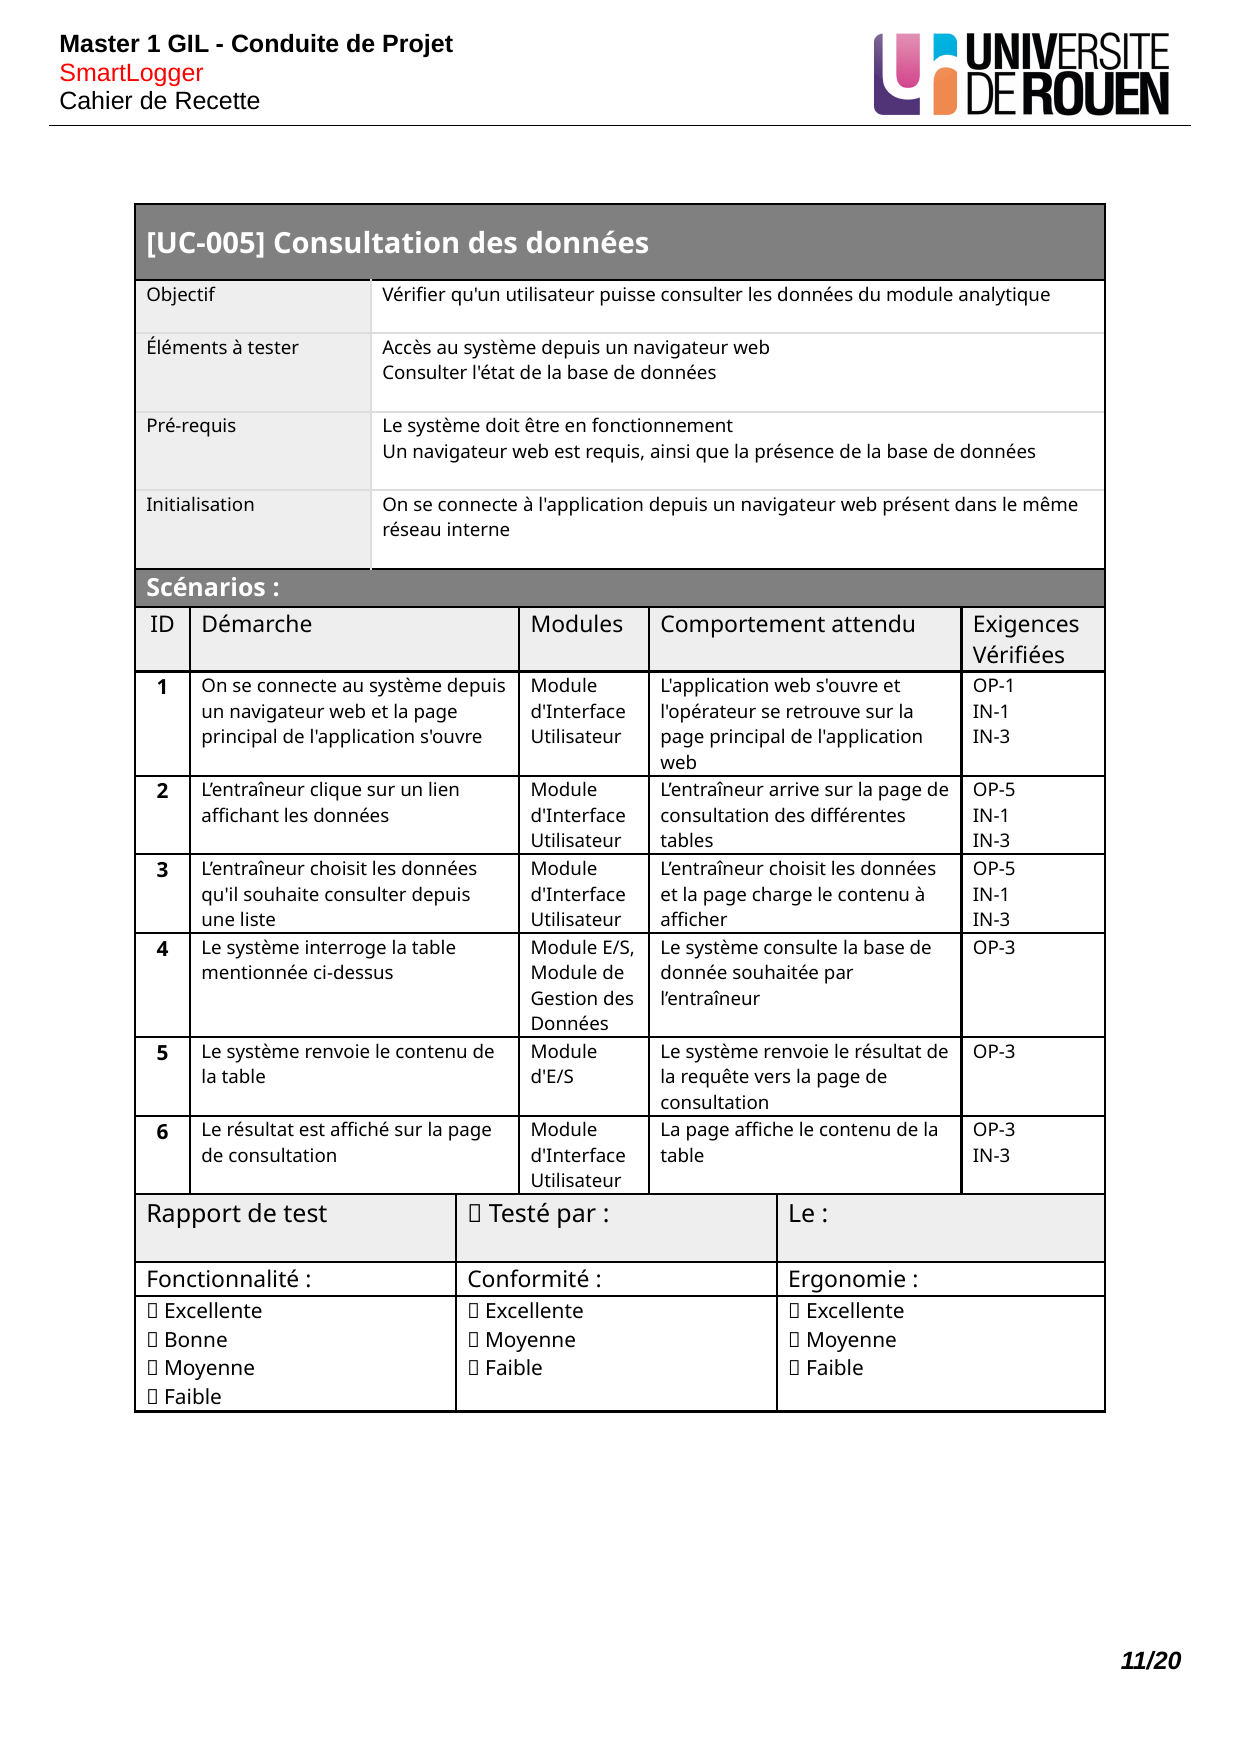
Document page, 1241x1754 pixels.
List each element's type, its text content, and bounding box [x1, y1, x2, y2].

table_cell OP-3 [963, 1038, 1104, 1115]
table_cell  Testé par : [457, 1195, 776, 1261]
table_cell Le système doit être en fonctionnement Un navigateur web est requis, ainsi que la présence de la base de données [372, 413, 1104, 489]
table_cell L’entraîneur choisit les données qu'il souhaite consulter depuis une liste [191, 855, 518, 932]
table_cell Le système interroge la table mentionnée ci-dessus [191, 934, 518, 1036]
table_cell Fonctionnalité : [136, 1263, 455, 1294]
table_cell L'application web s'ouvre et l'opérateur se retrouve sur la page principal de l'application web [650, 673, 960, 774]
table_cell Module d'Interface Utilisateur [520, 855, 648, 932]
table_cell Initialisation [136, 491, 370, 568]
table_cell On se connecte à l'application depuis un navigateur web présent dans le même réseau interne [372, 491, 1104, 568]
table_cell Éléments à tester [136, 334, 370, 411]
table_cell Exigences Vérifiées [963, 608, 1104, 670]
table_cell L’entraîneur arrive sur la page de consultation des différentes tables [650, 777, 960, 853]
table_cell Module d'Interface Utilisateur [520, 1117, 648, 1193]
table_cell Le système renvoie le contenu de la table [191, 1038, 518, 1115]
table_cell Vérifier qu'un utilisateur puisse consulter les données du module analytique [372, 281, 1104, 332]
table_cell  Excellente  Moyenne  Faible [778, 1297, 1104, 1410]
table_cell Scénarios : [136, 570, 1104, 606]
table_cell  Excellente  Bonne  Moyenne  Faible [136, 1297, 455, 1410]
table_cell ID [136, 608, 189, 670]
table_cell OP-5 IN-1 IN-3 [963, 777, 1104, 853]
picture [872, 32, 1170, 118]
table_cell 4 [136, 934, 189, 1036]
table_cell Accès au système depuis un navigateur web Consulter l'état de la base de données [372, 334, 1104, 411]
table_cell 1 [136, 673, 189, 774]
table_cell Module d'Interface Utilisateur [520, 673, 648, 774]
table_cell Le système renvoie le résultat de la requête vers la page de consultation [650, 1038, 960, 1115]
table_cell 3 [136, 855, 189, 932]
table_cell On se connecte au système depuis un navigateur web et la page principal de l'application s'ouvre [191, 673, 518, 774]
table_cell Rapport de test [136, 1195, 455, 1261]
table_cell OP-5 IN-1 IN-3 [963, 855, 1104, 932]
table_cell OP-3 [963, 934, 1104, 1036]
table_cell Démarche [191, 608, 518, 670]
table_cell OP-3 IN-3 [963, 1117, 1104, 1193]
table_cell Le résultat est affiché sur la page de consultation [191, 1117, 518, 1193]
table_header [UC-005] Consultation des données [136, 205, 1104, 279]
table_cell OP-1 IN-1 IN-3 [963, 673, 1104, 774]
table_cell Module E/S, Module de Gestion des Données [520, 934, 648, 1036]
table_cell Le système consulte la base de donnée souhaitée par l’entraîneur [650, 934, 960, 1036]
table_cell Pré-requis [136, 413, 370, 489]
table_cell Le : [778, 1195, 1104, 1261]
table_cell L’entraîneur choisit les données et la page charge le contenu à afficher [650, 855, 960, 932]
table_cell Objectif [136, 281, 370, 332]
table_cell Modules [520, 608, 648, 670]
table_cell L’entraîneur clique sur un lien affichant les données [191, 777, 518, 853]
table_cell  Excellente  Moyenne  Faible [457, 1297, 776, 1410]
table_cell 2 [136, 777, 189, 853]
table_cell Conformité : [457, 1263, 776, 1294]
table_cell La page affiche le contenu de la table [650, 1117, 960, 1193]
table_cell 5 [136, 1038, 189, 1115]
table_cell 6 [136, 1117, 189, 1193]
table_cell Ergonomie : [778, 1263, 1104, 1294]
table_cell Module d'Interface Utilisateur [520, 777, 648, 853]
table_cell Module d'E/S [520, 1038, 648, 1115]
table_cell Comportement attendu [650, 608, 960, 670]
